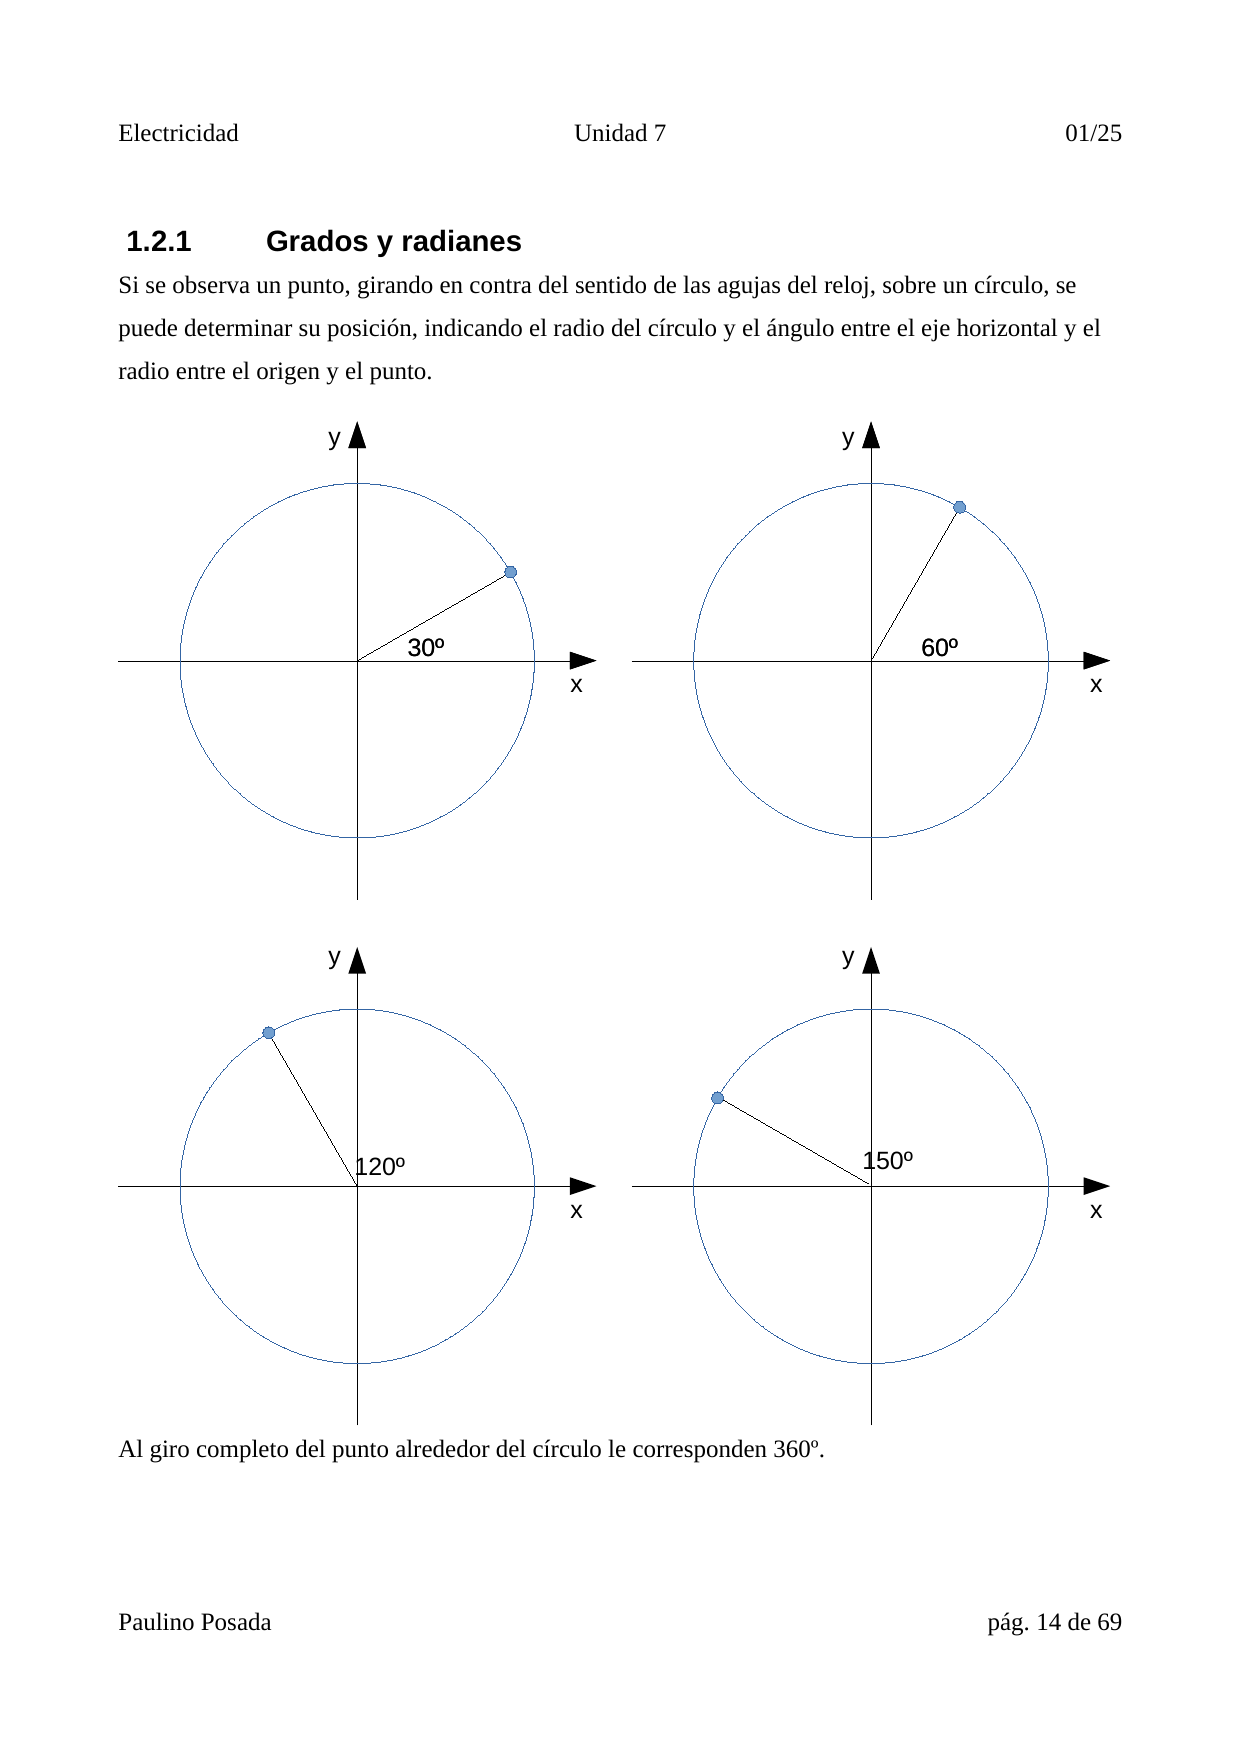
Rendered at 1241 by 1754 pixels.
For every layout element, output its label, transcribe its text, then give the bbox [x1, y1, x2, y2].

text Al giro completo del punto alrededor del círculo le corresponden 360º. [118, 1434, 1122, 1463]
subtitle Grados y radianes [118, 224, 1122, 258]
text Si se observa un punto, girando en contra del sentido de las agujas del reloj, sobre un círculo, se puede determinar su posición, indicando el radio del círculo y el ángulo entre el eje horizontal y el radio entre el origen y el punto. [118, 270, 1122, 385]
